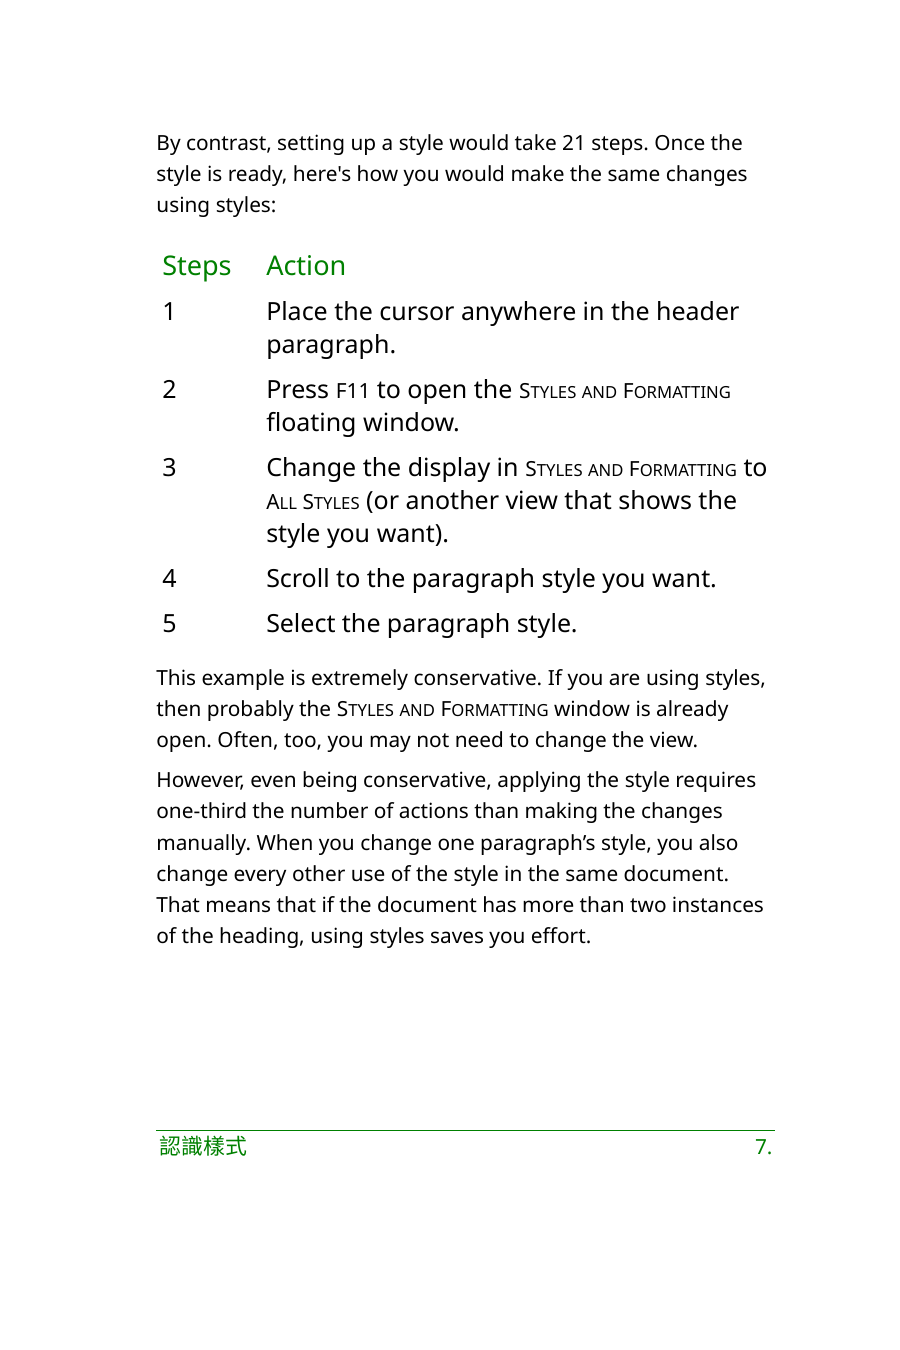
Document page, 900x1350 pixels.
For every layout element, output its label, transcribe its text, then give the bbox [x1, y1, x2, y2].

table_cell Press F11 to open the Styles and Formatting floating window. [260, 366, 775, 444]
table_cell Select the paragraph style. [260, 600, 775, 645]
table_cell 1 [156, 288, 260, 366]
table_cell 3 [156, 444, 260, 555]
table_cell Scroll to the paragraph style you want. [260, 555, 775, 600]
table_header Action [260, 243, 775, 287]
table_cell Place the cursor anywhere in the header paragraph. [260, 288, 775, 366]
table_cell Change the display in Styles and Formatting to All Styles (or another view that shows the style you want). [260, 444, 775, 555]
table_cell 2 [156, 366, 260, 444]
text However, even being conservative, applying the style requires one-third the number of actions than making the changes manually. When you change one paragraph’s style, you also change every other use of the style in the same document. That means that if the document has more than two instances of the heading, using styles saves you effort. [156, 762, 775, 950]
table_cell 4 [156, 555, 260, 600]
table_cell 5 [156, 600, 260, 645]
text This example is extremely conservative. If you are using styles, then probably the Styles and Formatting window is already open. Often, too, you may not need to change the view. [156, 660, 775, 754]
text By contrast, setting up a style would take 21 steps. Once the style is ready, here's how you would make the same changes using styles: [156, 125, 775, 219]
table_header Steps [156, 243, 260, 287]
